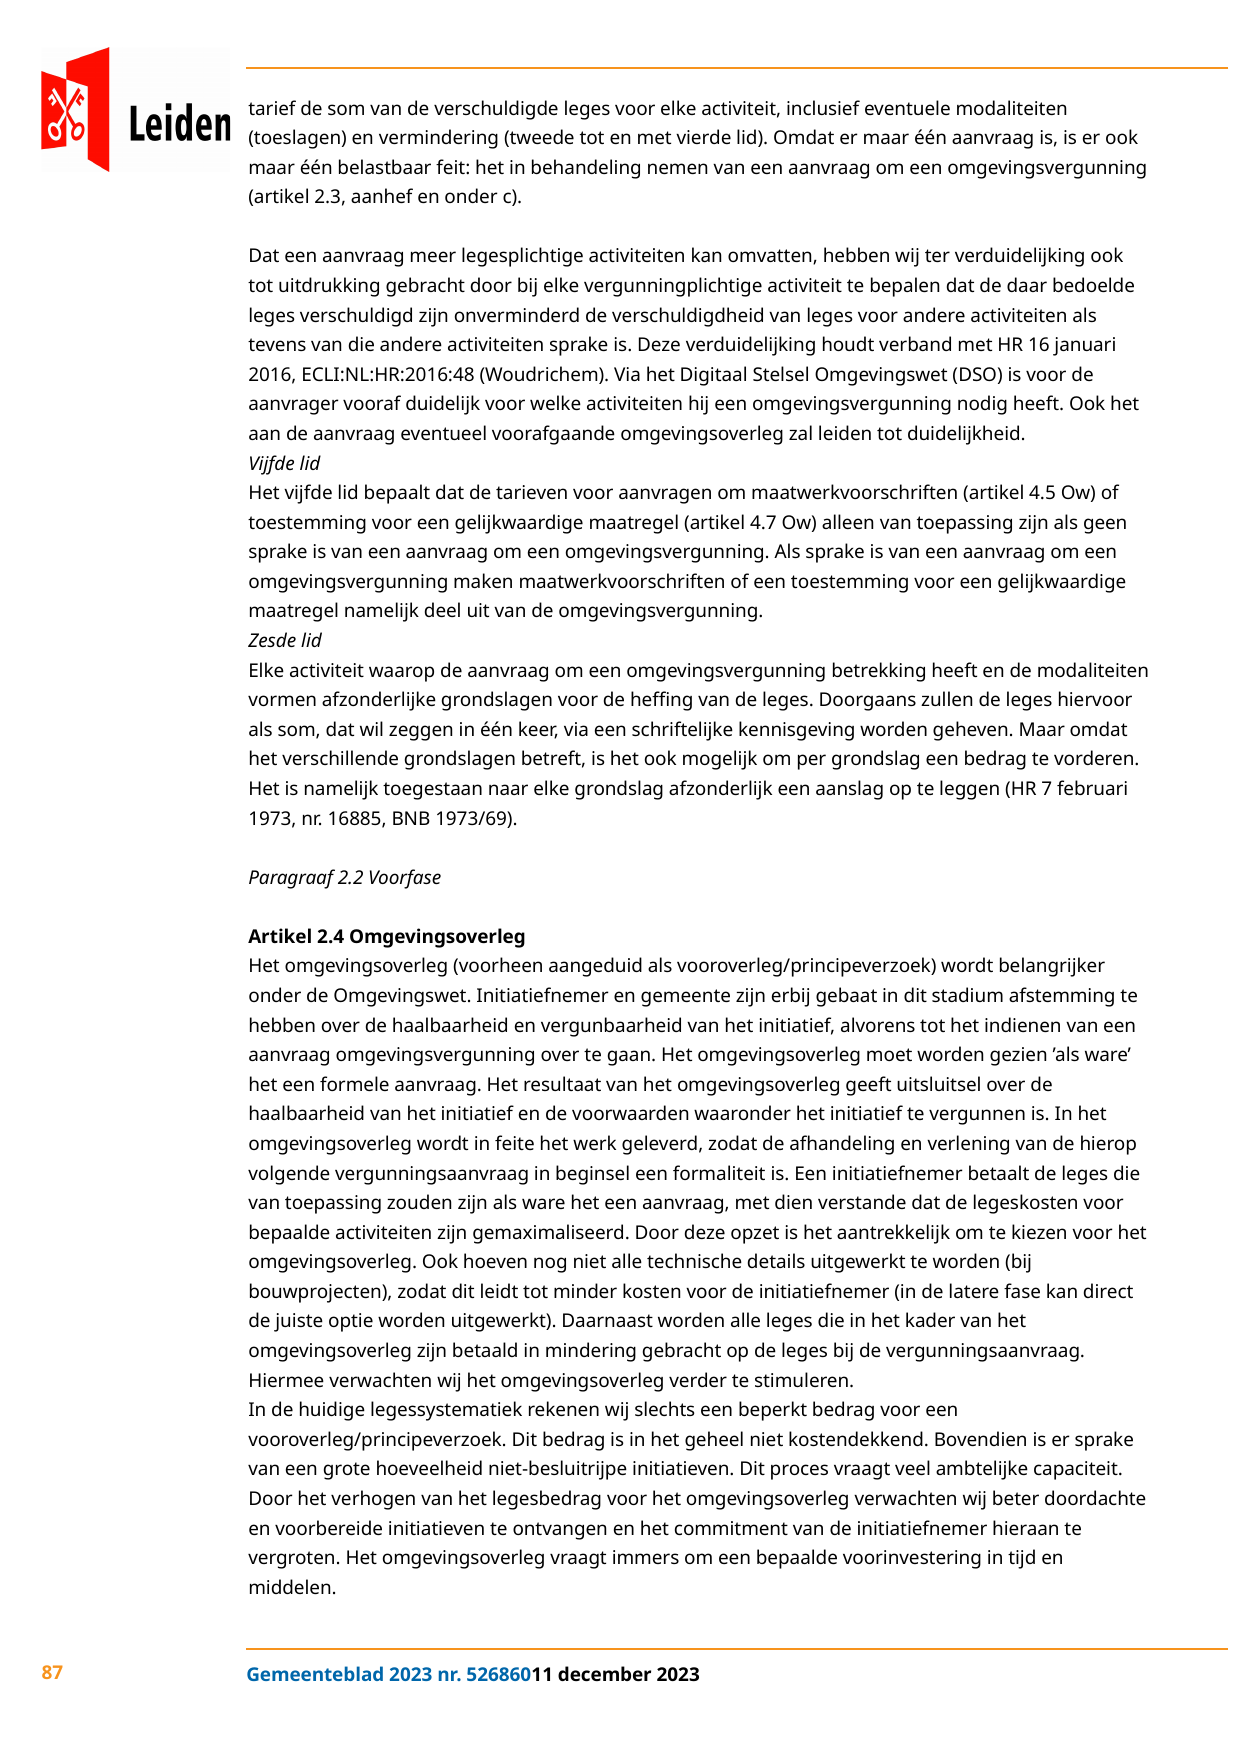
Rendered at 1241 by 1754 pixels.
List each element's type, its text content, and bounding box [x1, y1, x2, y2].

text Het omgevingsoverleg (voorheen aangeduid als vooroverleg/principeverzoek) wordt belangrijker onder de Omgevingswet. Initiatiefnemer en gemeente zijn erbij gebaat in dit stadium afstemming te hebben over de haalbaarheid en vergunbaarheid van het initiatief, alvorens tot het indienen van een aanvraag omgevingsvergunning over te gaan. Het omgevingsoverleg moet worden gezien ’als ware’ het een formele aanvraag. Het resultaat van het omgevingsoverleg geeft uitsluitsel over de haalbaarheid van het initiatief en de voorwaarden waaronder het initiatief te vergunnen is. In het omgevingsoverleg wordt in feite het werk geleverd, zodat de afhandeling en verlening van de hierop volgende vergunningsaanvraag in beginsel een formaliteit is. Een initiatiefnemer betaalt de leges die van toepassing zouden zijn als ware het een aanvraag, met dien verstande dat de legeskosten voor bepaalde activiteiten zijn gemaximaliseerd. Door deze opzet is het aantrekkelijk om te kiezen voor het omgevingsoverleg. Ook hoeven nog niet alle technische details uitgewerkt te worden (bij bouwprojecten), zodat dit leidt tot minder kosten voor de initiatiefnemer (in de latere fase kan direct de juiste optie worden uitgewerkt). Daarnaast worden alle leges die in het kader van het omgevingsoverleg zijn betaald in mindering gebracht op de leges bij de vergunningsaanvraag. Hiermee verwachten wij het omgevingsoverleg verder te stimuleren. [248, 953, 1152, 1393]
picture [41, 47, 231, 172]
text Zesde lid [248, 627, 1152, 653]
text Vijfde lid [248, 450, 1152, 476]
text tarief de som van de verschuldigde leges voor elke activiteit, inclusief eventuele modaliteiten (toeslagen) en vermindering (tweede tot en met vierde lid). Omdat er maar één aanvraag is, is er ook maar één belastbaar feit: het in behandeling nemen van een aanvraag om een omgevingsvergunning (artikel 2.3, aanhef en onder c). [248, 95, 1152, 209]
text In de huidige legessystematiek rekenen wij slechts een beperkt bedrag voor een vooroverleg/principeverzoek. Dit bedrag is in het geheel niet kostendekkend. Bovendien is er sprake van een grote hoeveelheid niet-besluitrijpe initiatieven. Dit proces vraagt veel ambtelijke capaciteit. Door het verhogen van het legesbedrag voor het omgevingsoverleg verwachten wij beter doordachte en voorbereide initiatieven te ontvangen en het commitment van de initiatiefnemer hieraan te vergroten. Het omgevingsoverleg vraagt immers om een bepaalde voorinvestering in tijd en middelen. [248, 1396, 1152, 1600]
text Het vijfde lid bepaalt dat de tarieven voor aanvragen om maatwerkvoorschriften (artikel 4.5 Ow) of toestemming voor een gelijkwaardige maatregel (artikel 4.7 Ow) alleen van toepassing zijn als geen sprake is van een aanvraag om een omgevingsvergunning. Als sprake is van een aanvraag om een omgevingsvergunning maken maatwerkvoorschriften of een toestemming voor een gelijkwaardige maatregel namelijk deel uit van de omgevingsvergunning. [248, 479, 1152, 623]
text Dat een aanvraag meer legesplichtige activiteiten kan omvatten, hebben wij ter verduidelijking ook tot uitdrukking gebracht door bij elke vergunningplichtige activiteit te bepalen dat de daar bedoelde leges verschuldigd zijn onverminderd de verschuldigdheid van leges voor andere activiteiten als tevens van die andere activiteiten sprake is. Deze verduidelijking houdt verband met HR 16 januari 2016, ECLI:NL:HR:2016:48 (Woudrichem). Via het Digitaal Stelsel Omgevingswet (DSO) is voor de aanvrager vooraf duidelijk voor welke activiteiten hij een omgevingsvergunning nodig heeft. Ook het aan de aanvraag eventueel voorafgaande omgevingsoverleg zal leiden tot duidelijkheid. [248, 243, 1152, 446]
text Artikel 2.4 Omgevingsoverleg [248, 923, 1152, 949]
text Paragraaf 2.2 Voorfase [248, 864, 1152, 890]
text Elke activiteit waarop de aanvraag om een omgevingsvergunning betrekking heeft en de modaliteiten vormen afzonderlijke grondslagen voor de heffing van de leges. Doorgaans zullen de leges hiervoor als som, dat wil zeggen in één keer, via een schriftelijke kennisgeving worden geheven. Maar omdat het verschillende grondslagen betreft, is het ook mogelijk om per grondslag een bedrag te vorderen. Het is namelijk toegestaan naar elke grondslag afzonderlijk een aanslag op te leggen (HR 7 februari 1973, nr. 16885, BNB 1973/69). [248, 657, 1152, 831]
